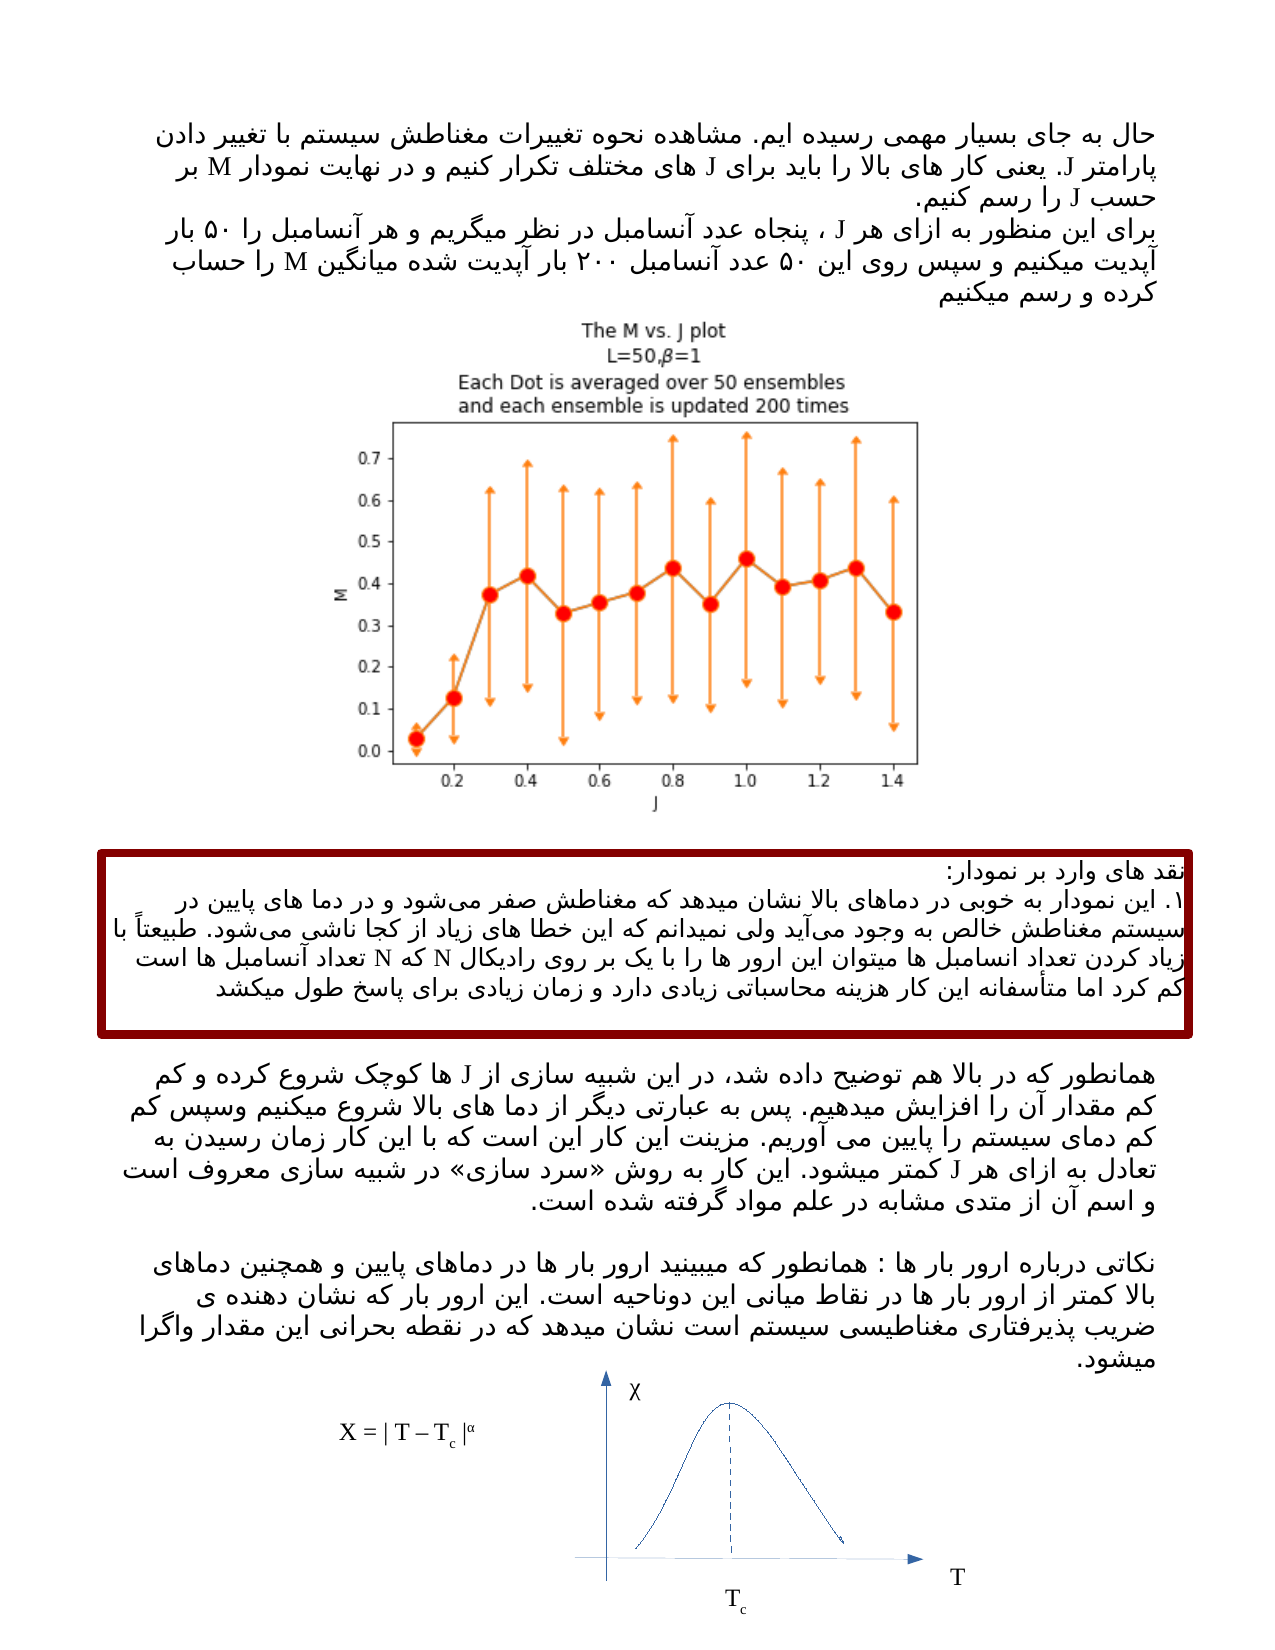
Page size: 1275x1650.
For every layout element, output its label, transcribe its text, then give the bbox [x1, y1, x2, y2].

text نکاتی درباره ارور بار ها : همانطور که میبینید ارور بار ها در دماهای پایین و همچنین دماهای بالا کمتر از ارور بار ها در نقاط میانی این دوناحیه است. این ارور بار که نشان دهنده ی ضریب پذیرفتاری مغناطیسی سیستم است نشان میدهد که در نقطه بحرانی این مقدار واگرا میشود. [118, 1248, 1157, 1374]
text حال به جای بسیار مهمی رسیده ایم. مشاهده نحوه تغییرات مغناطش سیستم با تغییر دادن پارامتر J. یعنی کار های بالا را باید برای J های مختلف تکرار کنیم و در نهایت نمودار M بر حسب J را رسم کنیم. [118, 118, 1157, 213]
text همانطور که در بالا هم توضیح داده شد، در این شبیه سازی از J ها کوچک شروع کرده و کم کم مقدار آن را افزایش میدهیم. پس به عبارتی دیگر از دما های بالا شروع میکنیم وسپس کم کم دمای سیستم را پایین می آوریم. مزینت این کار این است که با این کار زمان رسیدن به تعادل به ازای هر J کمتر میشود. این کار به روش «سرد سازی» در شبیه سازی معروف است و اسم آن از متدی مشابه در علم مواد گرفته شده است. [118, 1058, 1157, 1216]
text برای این منظور به ازای هر J ، پنجاه عدد آنسامبل در نظر میگریم و هر آنسامبل را ۵۰ بار آپدیت میکنیم و سپس روی این ۵۰ عدد آنسامبل ۲۰۰ بار آپدیت شده میانگین M را حساب کرده و رسم میکنیم [118, 213, 1157, 308]
picture [330, 308, 945, 823]
